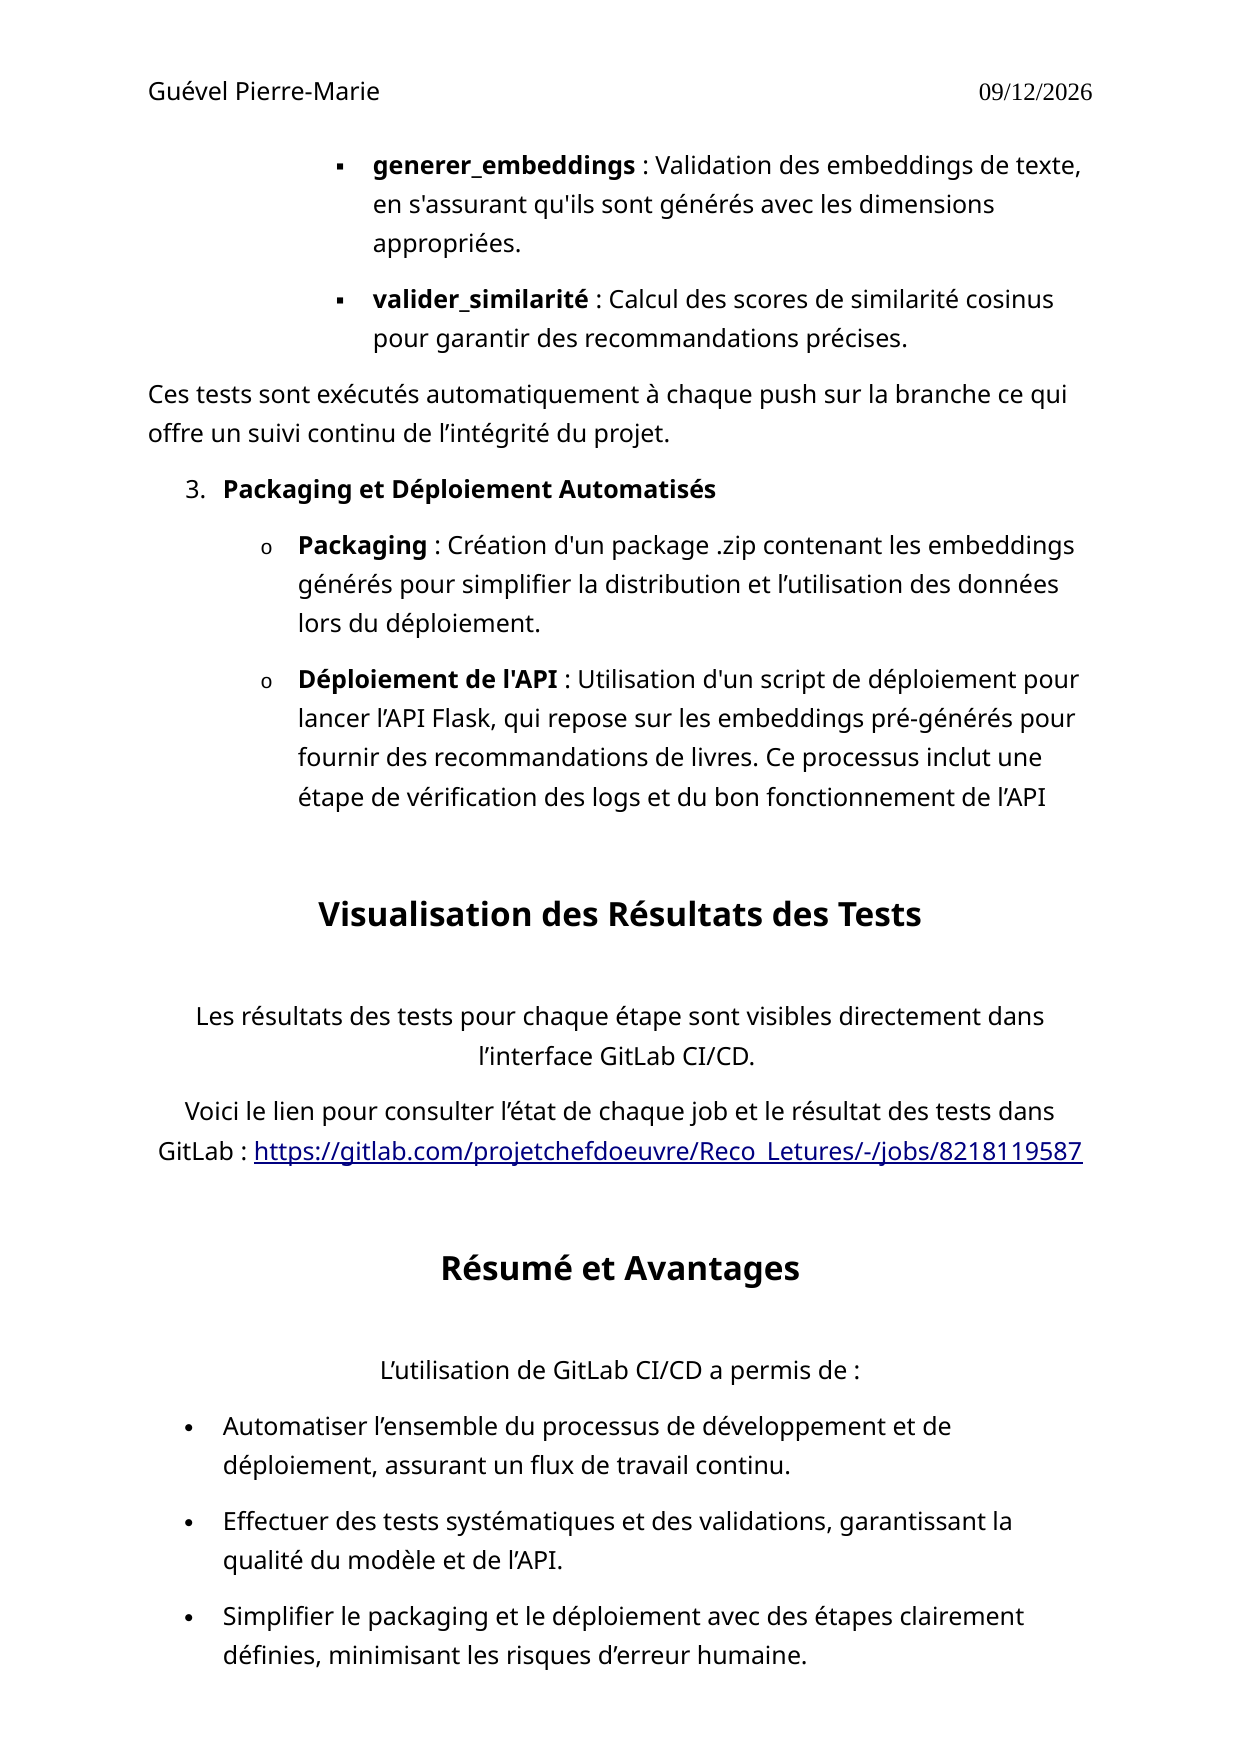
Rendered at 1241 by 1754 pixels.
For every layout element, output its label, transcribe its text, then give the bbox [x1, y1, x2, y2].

text Résumé et Avantages [148, 1245, 1093, 1290]
list Déploiement de l'API : Utilisation d'un script de déploiement pour lancer l’API Flask, qui repose sur les embeddings pré-générés pour fournir des recommandations de livres. Ce processus inclut une étape de vérification des logs et du bon fonctionnement de l’API [260, 662, 1093, 813]
text Ces tests sont exécutés automatiquement à chaque push sur la branche ce qui offre un suivi continu de l’intégrité du projet. [148, 377, 1093, 450]
list Packaging et Déploiement Automatisés [185, 472, 1093, 506]
list generer_embeddings : Validation des embeddings de texte, en s'assurant qu'ils sont générés avec les dimensions appropriées. [335, 148, 1093, 260]
text Voici le lien pour consulter l’état de chaque job et le résultat des tests dans GitLab : https://gitlab.com/projetchefdoeuvre/Reco_Letures/-/jobs/8218119587 [148, 1094, 1093, 1167]
text Visualisation des Résultats des Tests [148, 891, 1093, 936]
list valider_similarité : Calcul des scores de similarité cosinus pour garantir des recommandations précises. [335, 282, 1093, 355]
list Simplifier le packaging et le déploiement avec des étapes clairement définies, minimisant les risques d’erreur humaine. [185, 1599, 1093, 1672]
text Les résultats des tests pour chaque étape sont visibles directement dans l’interface GitLab CI/CD. [148, 960, 1093, 1072]
text L’utilisation de GitLab CI/CD a permis de : [148, 1314, 1093, 1387]
list Effectuer des tests systématiques et des validations, garantissant la qualité du modèle et de l’API. [185, 1504, 1093, 1577]
list Packaging : Création d'un package .zip contenant les embeddings générés pour simplifier la distribution et l’utilisation des données lors du déploiement. [260, 528, 1093, 640]
list Automatiser l’ensemble du processus de développement et de déploiement, assurant un flux de travail continu. [185, 1409, 1093, 1482]
